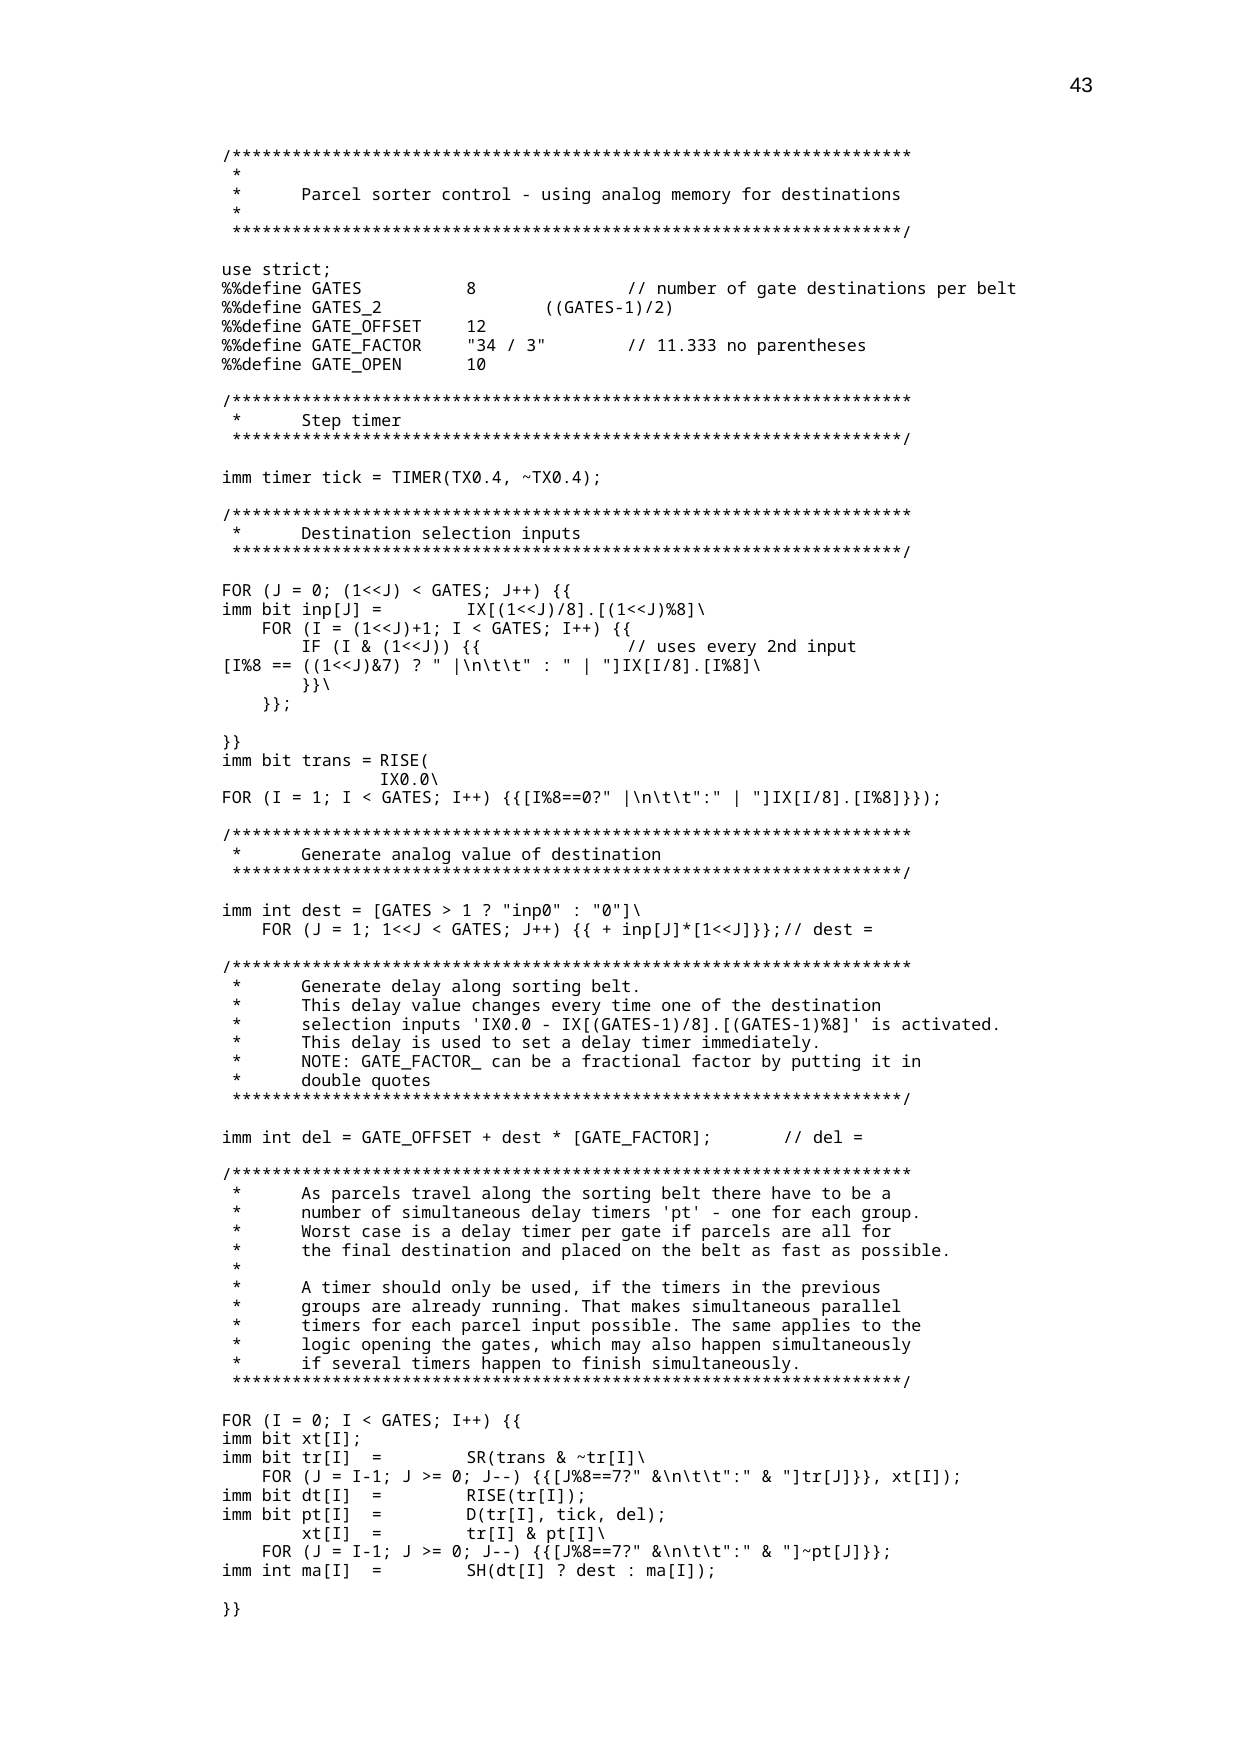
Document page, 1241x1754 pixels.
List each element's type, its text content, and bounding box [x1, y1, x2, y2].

text * Generate delay along sorting belt. [222, 977, 1092, 996]
text imm timer tick = TIMER(TX0.4, ~TX0.4); [222, 468, 1092, 487]
text imm int del = GATE_OFFSET + dest * [GATE_FACTOR]; // del = [222, 1128, 1092, 1147]
text * [222, 167, 1092, 185]
text FOR (J = 1; 1<<J < GATES; J++) {{ + inp[J]*[1<<J]}}; // dest = [222, 921, 1092, 939]
text xt[I] = tr[I] & pt[I]\ [222, 1524, 1092, 1543]
text %%define GATE_OFFSET 12 [222, 317, 1092, 336]
text * Parcel sorter control - using analog memory for destinations [222, 185, 1092, 204]
text * number of simultaneous delay timers 'pt' - one for each group. [222, 1203, 1092, 1222]
text * the final destination and placed on the belt as fast as possible. [222, 1241, 1092, 1260]
text *******************************************************************/ [222, 431, 1092, 449]
text }} [222, 732, 1092, 751]
text }}; [222, 694, 1092, 713]
text %%define GATE_FACTOR "34 / 3" // 11.333 no parentheses [222, 336, 1092, 355]
text * As parcels travel along the sorting belt there have to be a [222, 1185, 1092, 1203]
text *******************************************************************/ [222, 223, 1092, 242]
text /******************************************************************** [222, 958, 1092, 977]
text FOR (J = I-1; J >= 0; J--) {{[J%8==7?" &\n\t\t":" & "]tr[J]}}, xt[I]); [222, 1467, 1092, 1486]
text imm bit xt[I]; [222, 1430, 1092, 1449]
text %%define GATES_2 ((GATES-1)/2) [222, 298, 1092, 317]
text * [222, 204, 1092, 223]
text * logic opening the gates, which may also happen simultaneously [222, 1336, 1092, 1354]
text * A timer should only be used, if the timers in the previous [222, 1279, 1092, 1298]
text * if several timers happen to finish simultaneously. [222, 1354, 1092, 1373]
text /******************************************************************** [222, 393, 1092, 412]
text *******************************************************************/ [222, 1373, 1092, 1392]
text * Worst case is a delay timer per gate if parcels are all for [222, 1222, 1092, 1241]
text IF (I & (1<<J)) {{ // uses every 2nd input [222, 638, 1092, 657]
text imm int ma[I] = SH(dt[I] ? dest : ma[I]); [222, 1562, 1092, 1581]
text }} [222, 1599, 1092, 1618]
text * timers for each parcel input possible. The same applies to the [222, 1317, 1092, 1336]
text *******************************************************************/ [222, 544, 1092, 562]
text *******************************************************************/ [222, 864, 1092, 883]
text FOR (J = I-1; J >= 0; J--) {{[J%8==7?" &\n\t\t":" & "]~pt[J]}}; [222, 1543, 1092, 1562]
text IX0.0\ [222, 770, 1092, 789]
text /******************************************************************** [222, 1166, 1092, 1185]
text }}\ [222, 676, 1092, 694]
text * Step timer [222, 412, 1092, 431]
text FOR (I = (1<<J)+1; I < GATES; I++) {{ [222, 619, 1092, 638]
text /******************************************************************** [222, 148, 1092, 167]
text %%define GATE_OPEN 10 [222, 355, 1092, 374]
text FOR (I = 0; I < GATES; I++) {{ [222, 1411, 1092, 1430]
text imm bit tr[I] = SR(trans & ~tr[I]\ [222, 1449, 1092, 1467]
text * NOTE: GATE_FACTOR_ can be a fractional factor by putting it in [222, 1053, 1092, 1072]
text * This delay is used to set a delay timer immediately. [222, 1034, 1092, 1053]
text * [222, 1260, 1092, 1279]
text * Destination selection inputs [222, 525, 1092, 544]
text * This delay value changes every time one of the destination [222, 996, 1092, 1015]
text use strict; [222, 261, 1092, 280]
text imm bit pt[I] = D(tr[I], tick, del); [222, 1505, 1092, 1524]
text * Generate analog value of destination [222, 845, 1092, 864]
text imm bit inp[J] = IX[(1<<J)/8].[(1<<J)%8]\ [222, 600, 1092, 619]
text *******************************************************************/ [222, 1090, 1092, 1109]
text * selection inputs 'IX0.0 - IX[(GATES-1)/8].[(GATES-1)%8]' is activated. [222, 1015, 1092, 1034]
text FOR (J = 0; (1<<J) < GATES; J++) {{ [222, 581, 1092, 600]
text imm bit trans = RISE( [222, 751, 1092, 770]
text /******************************************************************** [222, 826, 1092, 845]
text imm bit dt[I] = RISE(tr[I]); [222, 1486, 1092, 1505]
text /******************************************************************** [222, 506, 1092, 525]
text * double quotes [222, 1072, 1092, 1090]
text imm int dest = [GATES > 1 ? "inp0" : "0"]\ [222, 902, 1092, 921]
text [I%8 == ((1<<J)&7) ? " |\n\t\t" : " | "]IX[I/8].[I%8]\ [222, 657, 1092, 676]
text * groups are already running. That makes simultaneous parallel [222, 1298, 1092, 1317]
text FOR (I = 1; I < GATES; I++) {{[I%8==0?" |\n\t\t":" | "]IX[I/8].[I%8]}}); [222, 789, 1092, 808]
text %%define GATES 8 // number of gate destinations per belt [222, 280, 1092, 298]
